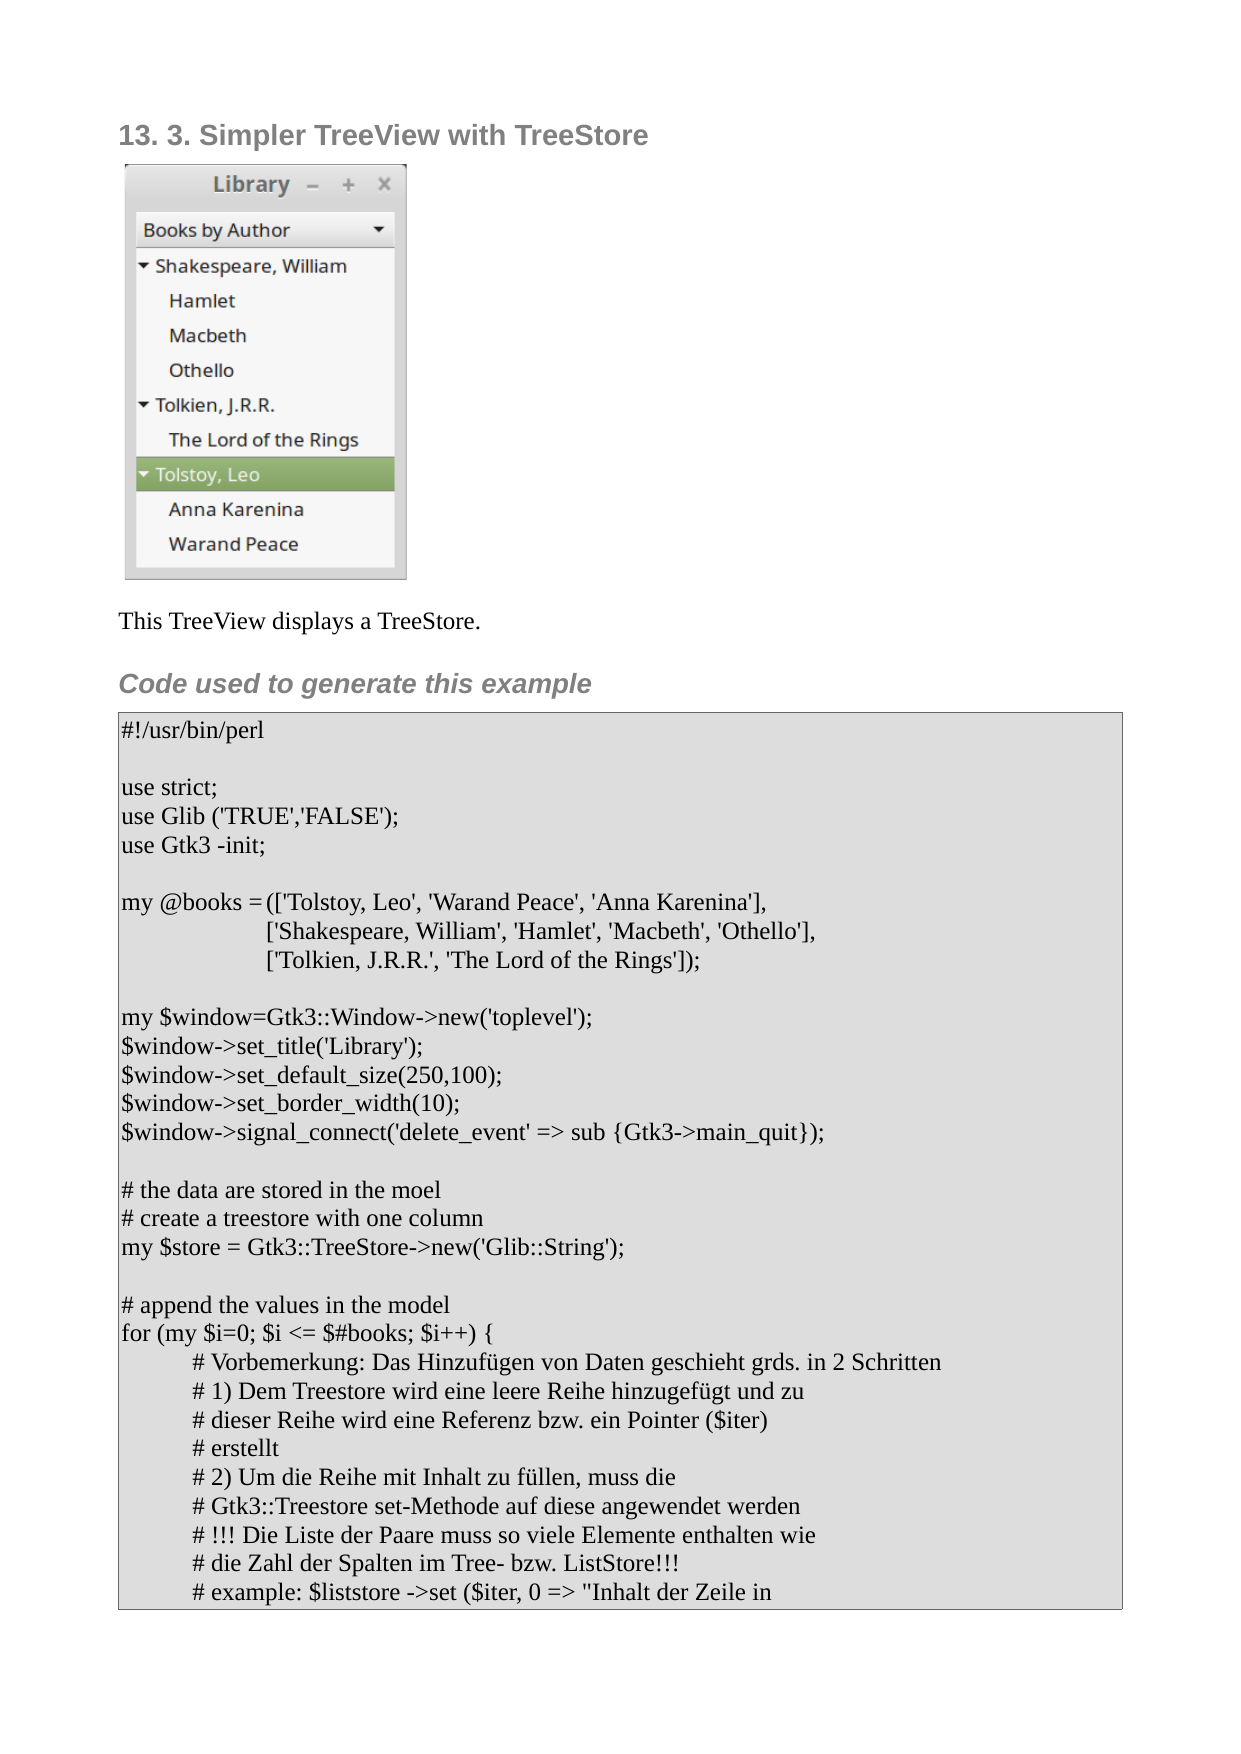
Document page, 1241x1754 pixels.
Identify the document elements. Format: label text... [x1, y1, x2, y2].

text This TreeView displays a TreeStore. [118, 606, 1122, 634]
text # !!! Die Liste der Paare muss so viele Elemente enthalten wie [119, 1517, 1122, 1545]
text # Vorbemerkung: Das Hinzufügen von Daten geschieht grds. in 2 Schritten [119, 1344, 1122, 1373]
text # append the values in the model [119, 1287, 1122, 1315]
text my @books = (['Tolstoy, Leo', 'Warand Peace', 'Anna Karenina'], [119, 884, 1122, 913]
text for (my $i=0; $i <= $#books; $i++) { [119, 1315, 1122, 1344]
text # die Zahl der Spalten im Tree- bzw. ListStore!!! [119, 1545, 1122, 1574]
text # Gtk3::Treestore set-Methode auf diese angewendet werden [119, 1488, 1122, 1517]
text use Gtk3 -init; [119, 827, 1122, 855]
text #!/usr/bin/perl [119, 713, 1122, 740]
picture [124, 164, 407, 580]
text $window->set_title('Library'); [119, 1028, 1122, 1057]
text # 2) Um die Reihe mit Inhalt zu füllen, muss die [119, 1459, 1122, 1488]
text # create a treestore with one column [119, 1200, 1122, 1229]
subtitle 13. 3. Simpler TreeView with TreeStore [118, 118, 1122, 152]
text my $store = Gtk3::TreeStore->new('Glib::String'); [119, 1229, 1122, 1258]
text # the data are stored in the moel [119, 1172, 1122, 1200]
text use strict; [119, 769, 1122, 798]
text use Glib ('TRUE','FALSE'); [119, 798, 1122, 827]
text $window->set_border_width(10); [119, 1085, 1122, 1114]
text ['Tolkien, J.R.R.', 'The Lord of the Rings']); [119, 942, 1122, 970]
text $window->set_default_size(250,100); [119, 1057, 1122, 1085]
text # dieser Reihe wird eine Referenz bzw. ein Pointer ($iter) [119, 1402, 1122, 1430]
text $window->signal_connect('delete_event' => sub {Gtk3->main_quit}); [119, 1114, 1122, 1143]
subtitle Code used to generate this example [118, 667, 1122, 699]
text # 1) Dem Treestore wird eine leere Reihe hinzugefügt und zu [119, 1373, 1122, 1402]
text ['Shakespeare, William', 'Hamlet', 'Macbeth', 'Othello'], [119, 913, 1122, 942]
text my $window=Gtk3::Window->new('toplevel'); [119, 999, 1122, 1028]
text # example: $liststore ->set ($iter, 0 => "Inhalt der Zeile in [119, 1574, 1122, 1609]
text # erstellt [119, 1430, 1122, 1459]
